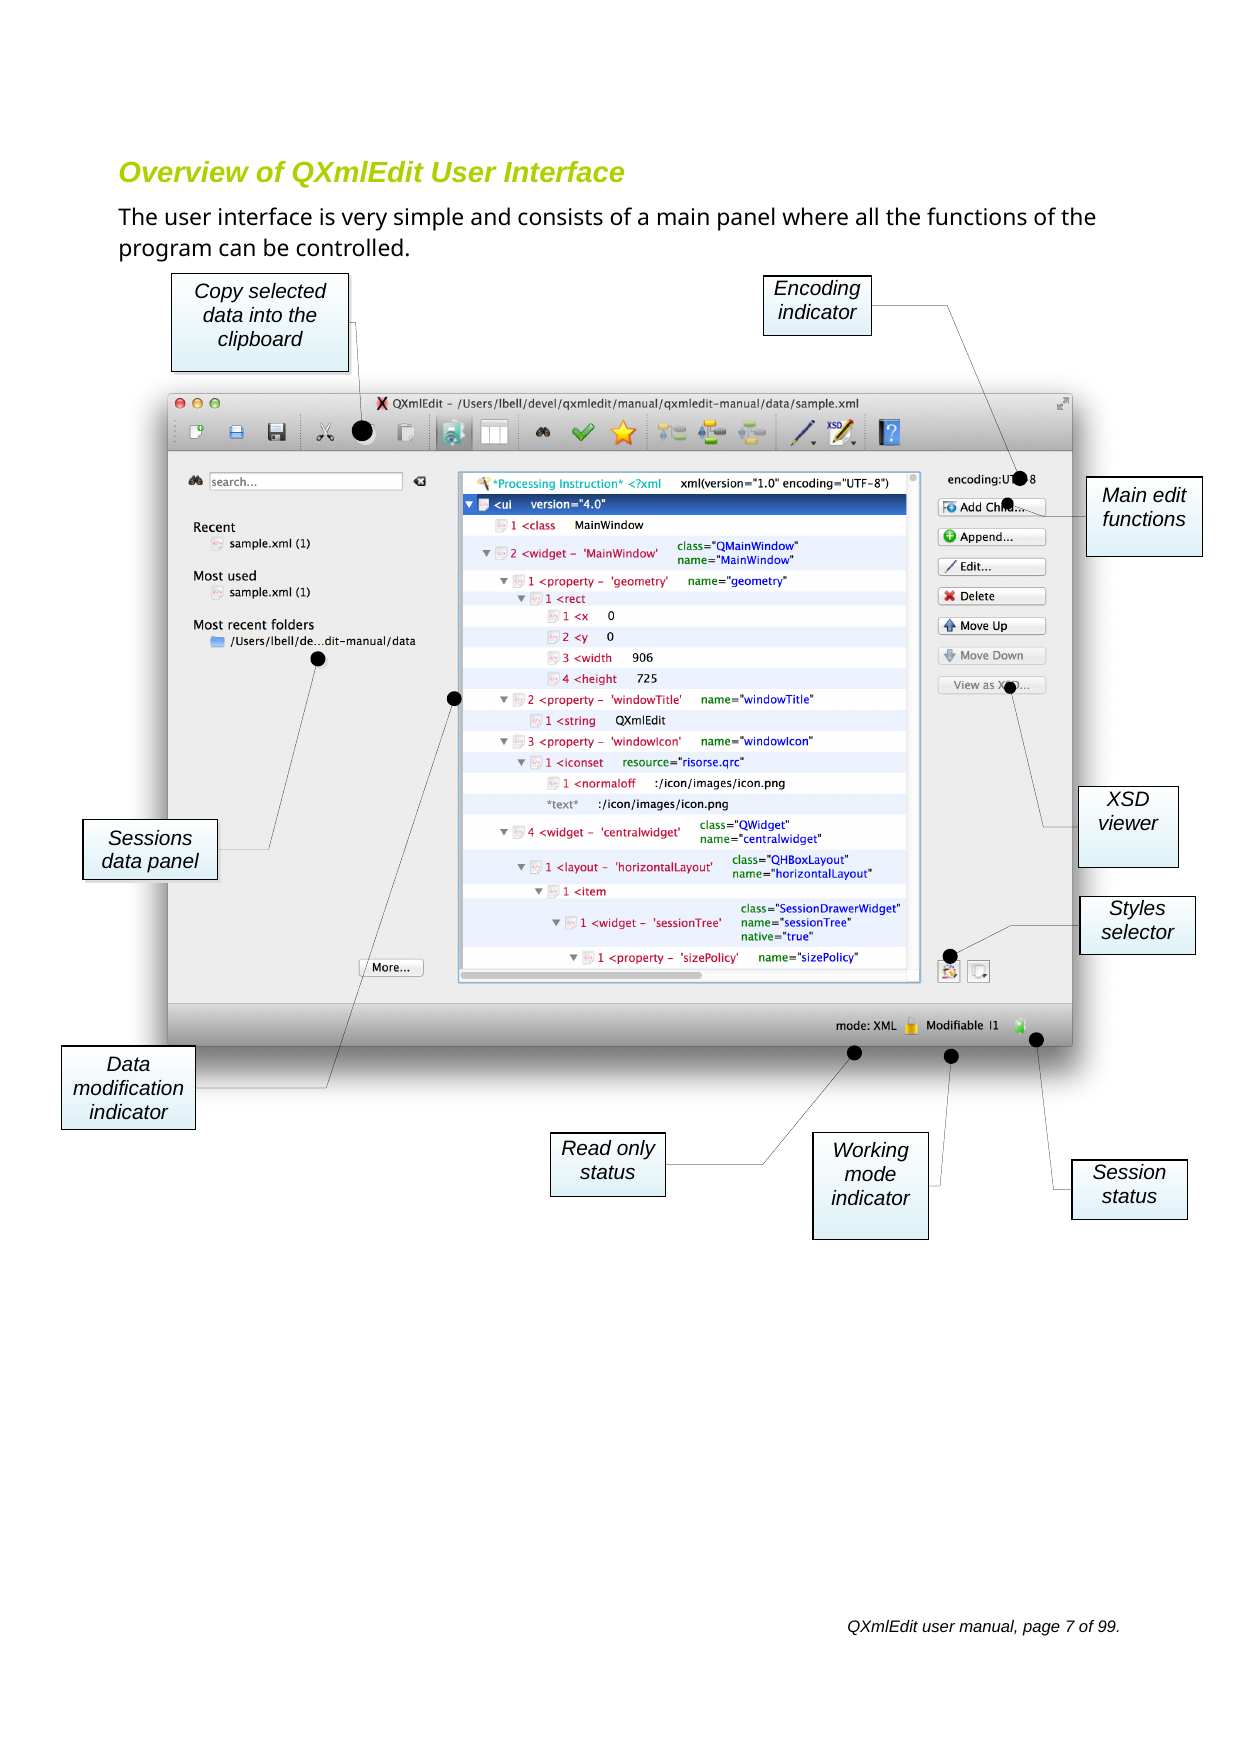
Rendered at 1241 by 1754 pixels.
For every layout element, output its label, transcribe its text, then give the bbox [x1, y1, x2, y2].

picture [118, 363, 1122, 1115]
picture [359, 363, 364, 420]
subtitle Overview of QXmlEdit User Interface [118, 155, 1122, 188]
text The user interface is very simple and consists of a main panel where all the functions of the program can be controlled. [118, 201, 1122, 263]
